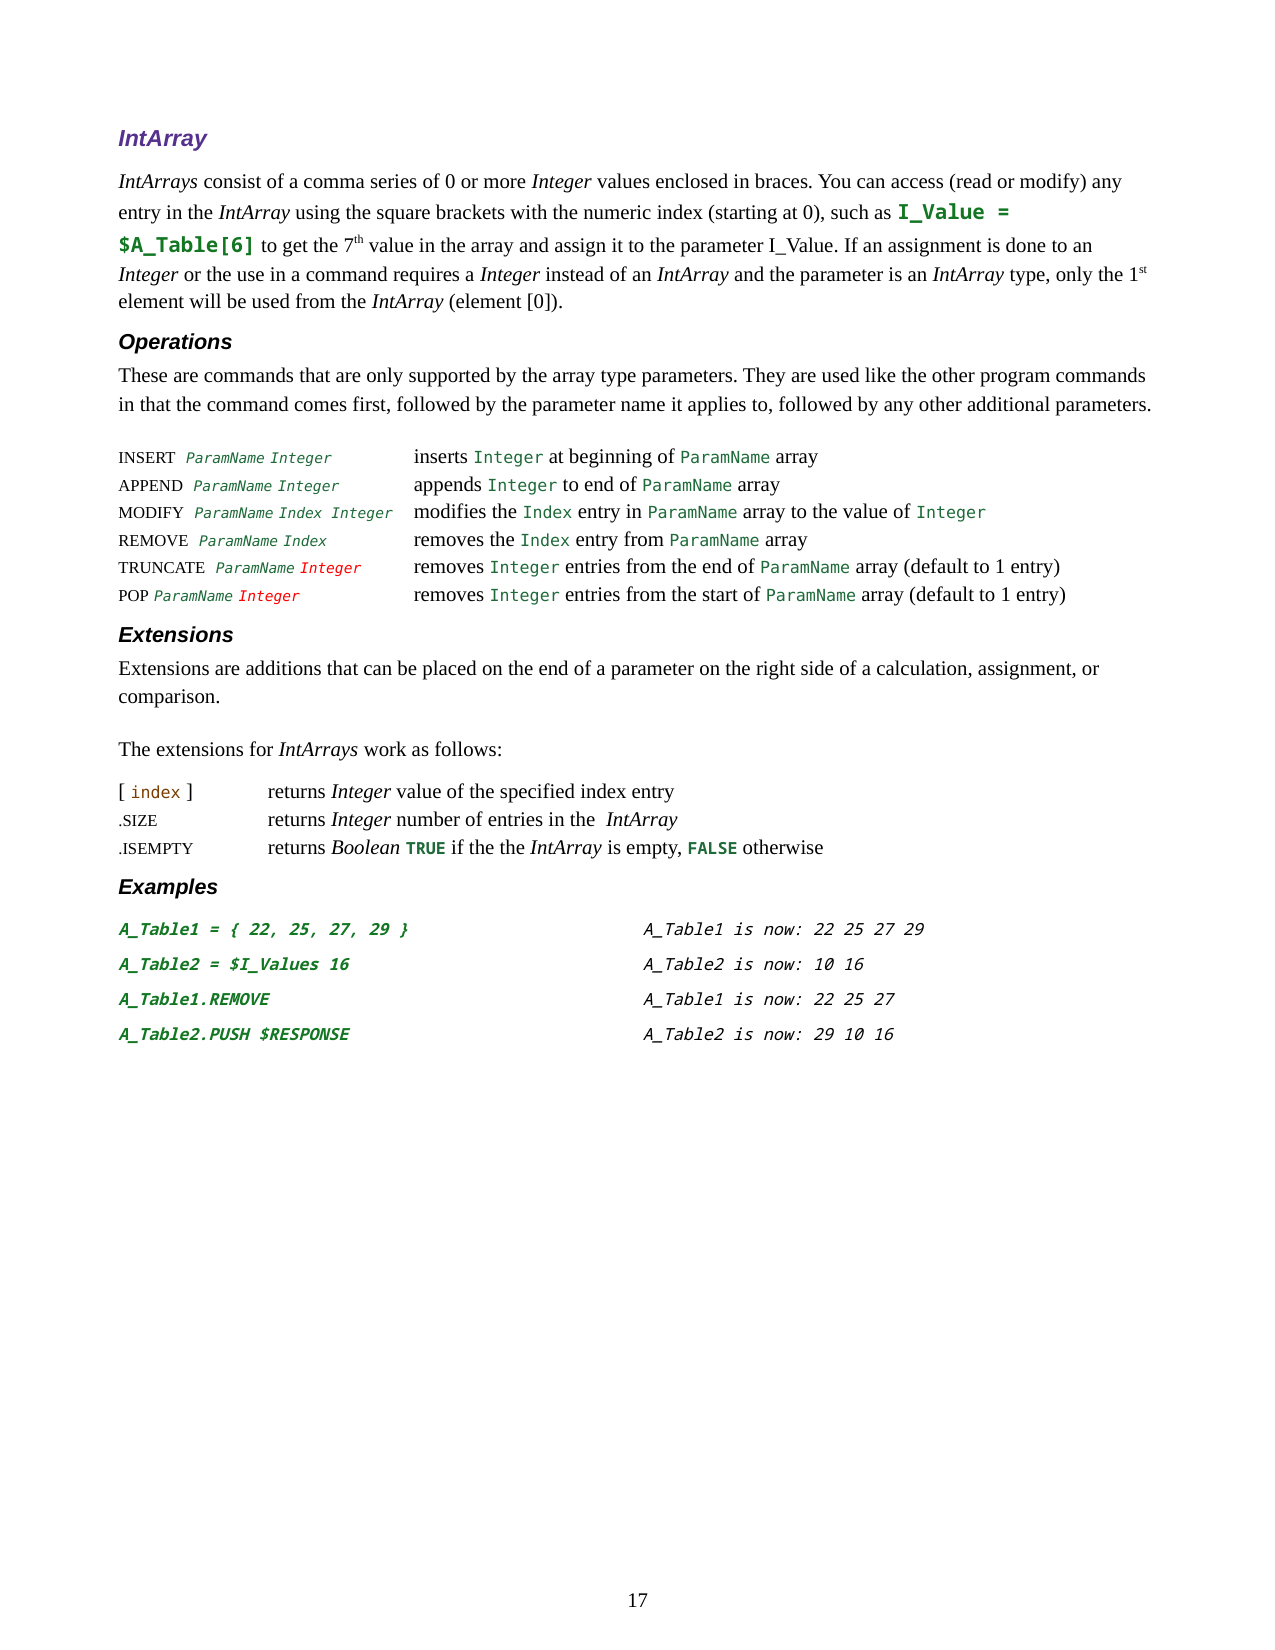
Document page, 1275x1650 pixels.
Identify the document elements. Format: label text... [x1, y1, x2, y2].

text POP ParamName Integer removes Integer entries from the start of ParamName array (default to 1 entry) [118, 582, 1157, 606]
subtitle IntArray [118, 124, 1157, 151]
text IntArrays consist of a comma series of 0 or more Integer values enclosed in braces. You can access (read or modify) any entry in the IntArray using the square brackets with the numeric index (starting at 0), such as I_Value = $A_Table[6] to get the 7th value in the array and assign it to the parameter I_Value. If an assignment is done to an Integer or the use in a command requires a Integer instead of an IntArray and the parameter is an IntArray type, only the 1st element will be used from the IntArray (element [0]). [118, 169, 1157, 313]
text A_Table1.REMOVE A_Table1 is now: 22 25 27 [118, 987, 1157, 1010]
text A_Table1 = { 22, 25, 27, 29 } A_Table1 is now: 22 25 27 29 [118, 917, 1157, 940]
text MODIFY ParamName Index Integer modifies the Index entry in ParamName array to the value of Integer [118, 499, 1157, 523]
subtitle Operations [118, 329, 1157, 354]
text A_Table2 = $I_Values 16 A_Table2 is now: 10 16 [118, 952, 1157, 975]
text REMOVE ParamName Index removes the Index entry from ParamName array [118, 527, 1157, 551]
text Extensions are additions that can be placed on the end of a parameter on the right side of a calculation, assignment, or comparison. [118, 656, 1157, 708]
text .SIZE returns Integer number of entries in the IntArray [118, 807, 1157, 831]
text .ISEMPTY returns Boolean TRUE if the the IntArray is empty, FALSE otherwise [118, 834, 1157, 859]
text APPEND ParamName Integer appends Integer to end of ParamName array [118, 472, 1157, 496]
text [ index ] returns Integer value of the specified index entry [118, 779, 1157, 803]
subtitle Examples [118, 874, 1157, 899]
subtitle Extensions [118, 622, 1157, 647]
text A_Table2.PUSH $RESPONSE A_Table2 is now: 29 10 16 [118, 1022, 1157, 1045]
text TRUNCATE ParamName Integer removes Integer entries from the end of ParamName array (default to 1 entry) [118, 554, 1157, 578]
text These are commands that are only supported by the array type parameters. They are used like the other program commands in that the command comes first, followed by the parameter name it applies to, followed by any other additional parameters. [118, 363, 1157, 416]
text INSERT ParamName Integer inserts Integer at beginning of ParamName array [118, 444, 1157, 468]
text The extensions for IntArrays work as follows: [118, 737, 1157, 761]
